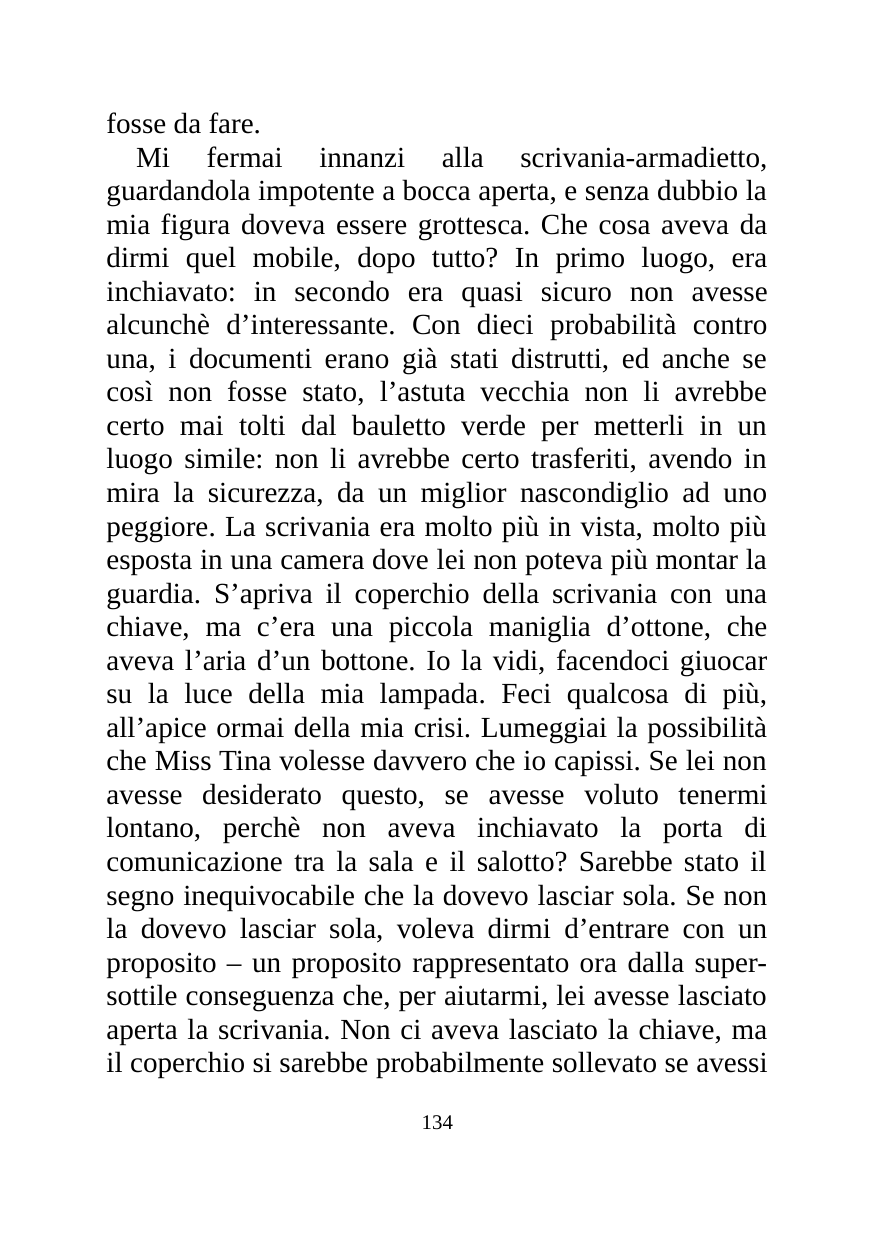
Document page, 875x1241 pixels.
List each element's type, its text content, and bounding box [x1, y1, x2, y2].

text Mi fermai innanzi alla scrivania-armadietto, guardandola impotente a bocca aperta, e senza dubbio la mia figura doveva essere grottesca. Che cosa aveva da dirmi quel mobile, dopo tutto? In primo luogo, era inchiavato: in secondo era quasi sicuro non avesse alcunchè d’interessante. Con dieci probabilità contro una, i documenti erano già stati distrutti, ed anche se così non fosse stato, l’astuta vecchia non li avrebbe certo mai tolti dal bauletto verde per metterli in un luogo simile: non li avrebbe certo trasferiti, avendo in mira la sicurezza, da un miglior nascondiglio ad uno peggiore. La scrivania era molto più in vista, molto più esposta in una camera dove lei non poteva più montar la guardia. S’apriva il coperchio della scrivania con una chiave, ma c’era una piccola maniglia d’ottone, che aveva l’aria d’un bottone. Io la vidi, facendoci giuocar su la luce della mia lampada. Feci qualcosa di più, all’apice ormai della mia crisi. Lumeggiai la possibilità che Miss Tina volesse davvero che io capissi. Se lei non avesse desiderato questo, se avesse voluto tenermi lontano, perchè non aveva inchiavato la porta di comunicazione tra la sala e il salotto? Sarebbe stato il segno inequivocabile che la dovevo lasciar sola. Se non la dovevo lasciar sola, voleva dirmi d’entrare con un proposito – un proposito rappresentato ora dalla super-sottile conseguenza che, per aiutarmi, lei avesse lasciato aperta la scrivania. Non ci aveva lasciato la chiave, ma il coperchio si sarebbe probabilmente sollevato se avessi [106, 140, 768, 1079]
text fosse da fare. [106, 106, 768, 140]
